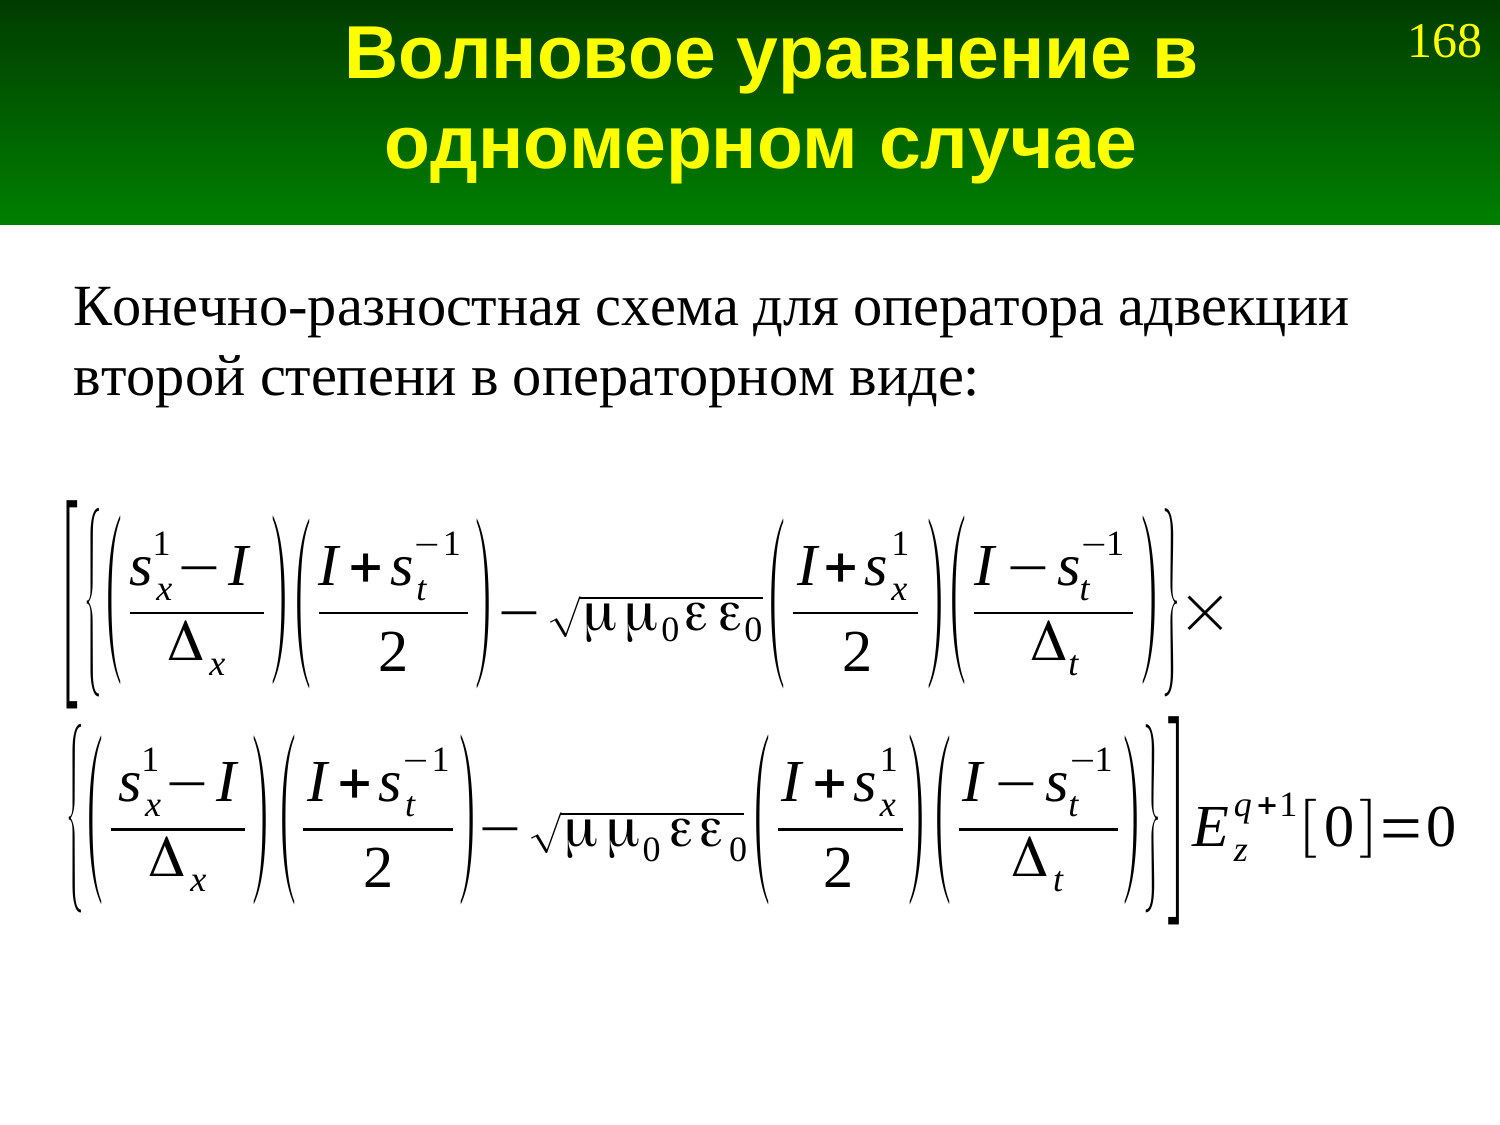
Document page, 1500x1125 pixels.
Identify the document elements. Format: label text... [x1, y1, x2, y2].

title Волновое уравнение в одномерном случае [123, 0, 1399, 192]
chart [47, 496, 1473, 927]
text_box Конечно-разностная схема для оператора адвекции второй степени в операторном виде: [59, 259, 1441, 485]
